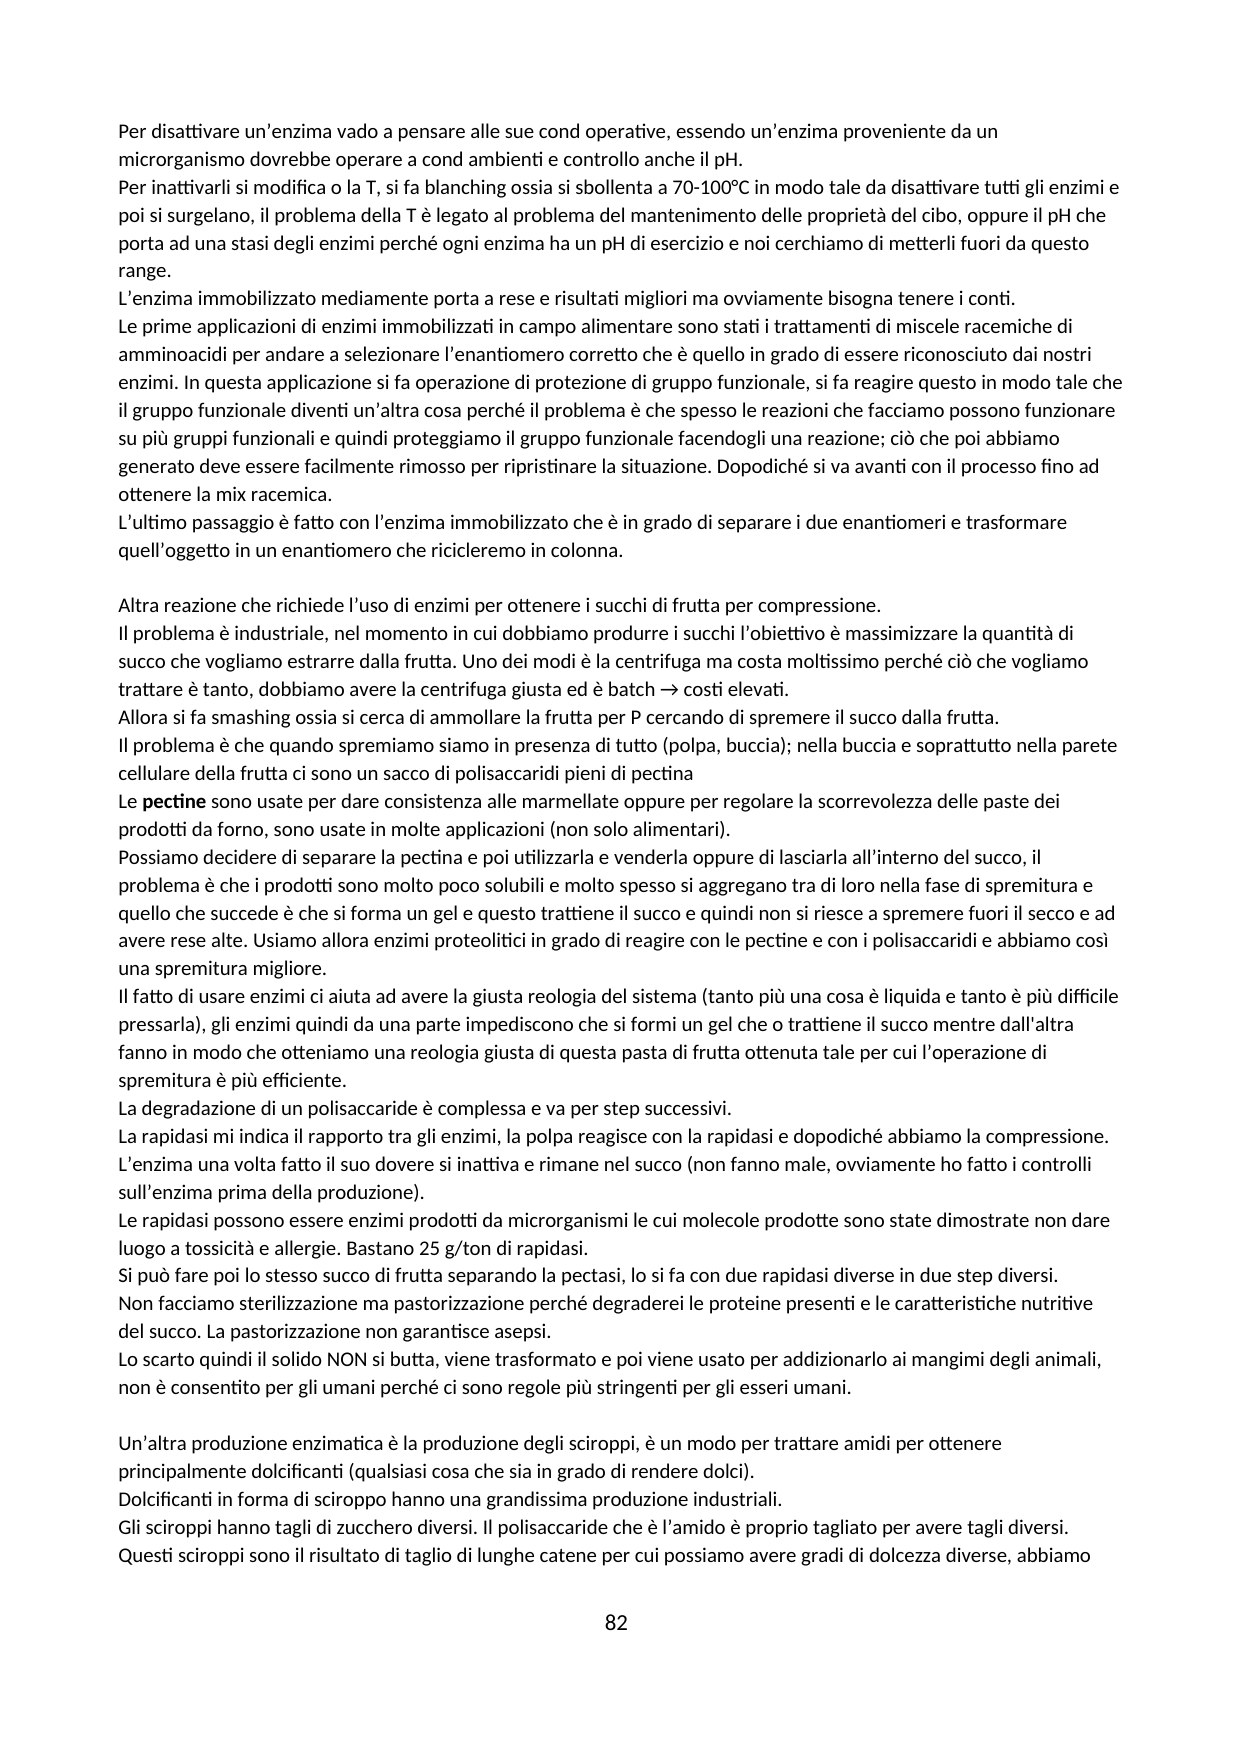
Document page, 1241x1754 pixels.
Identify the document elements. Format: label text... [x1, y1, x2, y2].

text Possiamo decidere di separare la pectina e poi utilizzarla e venderla oppure di lasciarla all’interno del succo, il problema è che i prodotti sono molto poco solubili e molto spesso si aggregano tra di loro nella fase di spremitura e quello che succede è che si forma un gel e questo trattiene il succo e quindi non si riesce a spremere fuori il secco e ad avere rese alte. Usiamo allora enzimi proteolitici in grado di reagire con le pectine e con i polisaccaridi e abbiamo così una spremitura migliore. Il fatto di usare enzimi ci aiuta ad avere la giusta reologia del sistema (tanto più una cosa è liquida e tanto è più difficile pressarla), gli enzimi quindi da una parte impediscono che si formi un gel che o trattiene il succo mentre dall'altra fanno in modo che otteniamo una reologia giusta di questa pasta di frutta ottenuta tale per cui l’operazione di spremitura è più efficiente. La degradazione di un polisaccaride è complessa e va per step successivi. La rapidasi mi indica il rapporto tra gli enzimi, la polpa reagisce con la rapidasi e dopodiché abbiamo la compressione. [118, 844, 1124, 1148]
text L’enzima una volta fatto il suo dovere si inattiva e rimane nel succo (non fanno male, ovviamente ho fatto i controlli sull’enzima prima della produzione). Le rapidasi possono essere enzimi prodotti da microrganismi le cui molecole prodotte sono state dimostrate non dare luogo a tossicità e allergie. Bastano 25 g/ton di rapidasi. Si può fare poi lo stesso succo di frutta separando la pectasi, lo si fa con due rapidasi diverse in due step diversi. [118, 1151, 1124, 1288]
text Non facciamo sterilizzazione ma pastorizzazione perché degraderei le proteine presenti e le caratteristiche nutritive del succo. La pastorizzazione non garantisce asepsi. Lo scarto quindi il solido NON si butta, viene trasformato e poi viene usato per addizionarlo ai mangimi degli animali, non è consentito per gli umani perché ci sono regole più stringenti per gli esseri umani. Un’altra produzione enzimatica è la produzione degli sciroppi, è un modo per trattare amidi per ottenere principalmente dolcificanti (qualsiasi cosa che sia in grado di rendere dolci). Dolcificanti in forma di sciroppo hanno una grandissima produzione industriali. Gli sciroppi hanno tagli di zucchero diversi. Il polisaccaride che è l’amido è proprio tagliato per avere tagli diversi. Questi sciroppi sono il risultato di taglio di lunghe catene per cui possiamo avere gradi di dolcezza diverse, abbiamo [118, 1291, 1124, 1567]
text Per disattivare un’enzima vado a pensare alle sue cond operative, essendo un’enzima proveniente da un microrganismo dovrebbe operare a cond ambienti e controllo anche il pH. Per inattivarli si modifica o la T, si fa blanching ossia si sbollenta a 70-100°C in modo tale da disattivare tutti gli enzimi e poi si surgelano, il problema della T è legato al problema del mantenimento delle proprietà del cibo, oppure il pH che porta ad una stasi degli enzimi perché ogni enzima ha un pH di esercizio e noi cerchiamo di metterli fuori da questo range. L’enzima immobilizzato mediamente porta a rese e risultati migliori ma ovviamente bisogna tenere i conti. Le prime applicazioni di enzimi immobilizzati in campo alimentare sono stati i trattamenti di miscele racemiche di amminoacidi per andare a selezionare l’enantiomero corretto che è quello in grado di essere riconosciuto dai nostri enzimi. In questa applicazione si fa operazione di protezione di gruppo funzionale, si fa reagire questo in modo tale che il gruppo funzionale diventi un’altra cosa perché il problema è che spesso le reazioni che facciamo possono funzionare su più gruppi funzionali e quindi proteggiamo il gruppo funzionale facendogli una reazione; ciò che poi abbiamo generato deve essere facilmente rimosso per ripristinare la situazione. Dopodiché si va avanti con il processo fino ad ottenere la mix racemica. L’ultimo passaggio è fatto con l’enzima immobilizzato che è in grado di separare i due enantiomeri e trasformare quell’oggetto in un enantiomero che ricicleremo in colonna. Altra reazione che richiede l’uso di enzimi per ottenere i succhi di frutta per compressione. Il problema è industriale, nel momento in cui dobbiamo produrre i succhi l’obiettivo è massimizzare la quantità di succo che vogliamo estrarre dalla frutta. Uno dei modi è la centrifuga ma costa moltissimo perché ciò che vogliamo trattare è tanto, dobbiamo avere la centrifuga giusta ed è batch → costi elevati. Allora si fa smashing ossia si cerca di ammollare la frutta per P cercando di spremere il succo dalla frutta. Il problema è che quando spremiamo siamo in presenza di tutto (polpa, buccia); nella buccia e soprattutto nella parete cellulare della frutta ci sono un sacco di polisaccaridi pieni di pectina Le pectine sono usate per dare consistenza alle marmellate oppure per regolare la scorrevolezza delle paste dei prodotti da forno, sono usate in molte applicazioni (non solo alimentari). [118, 118, 1124, 841]
